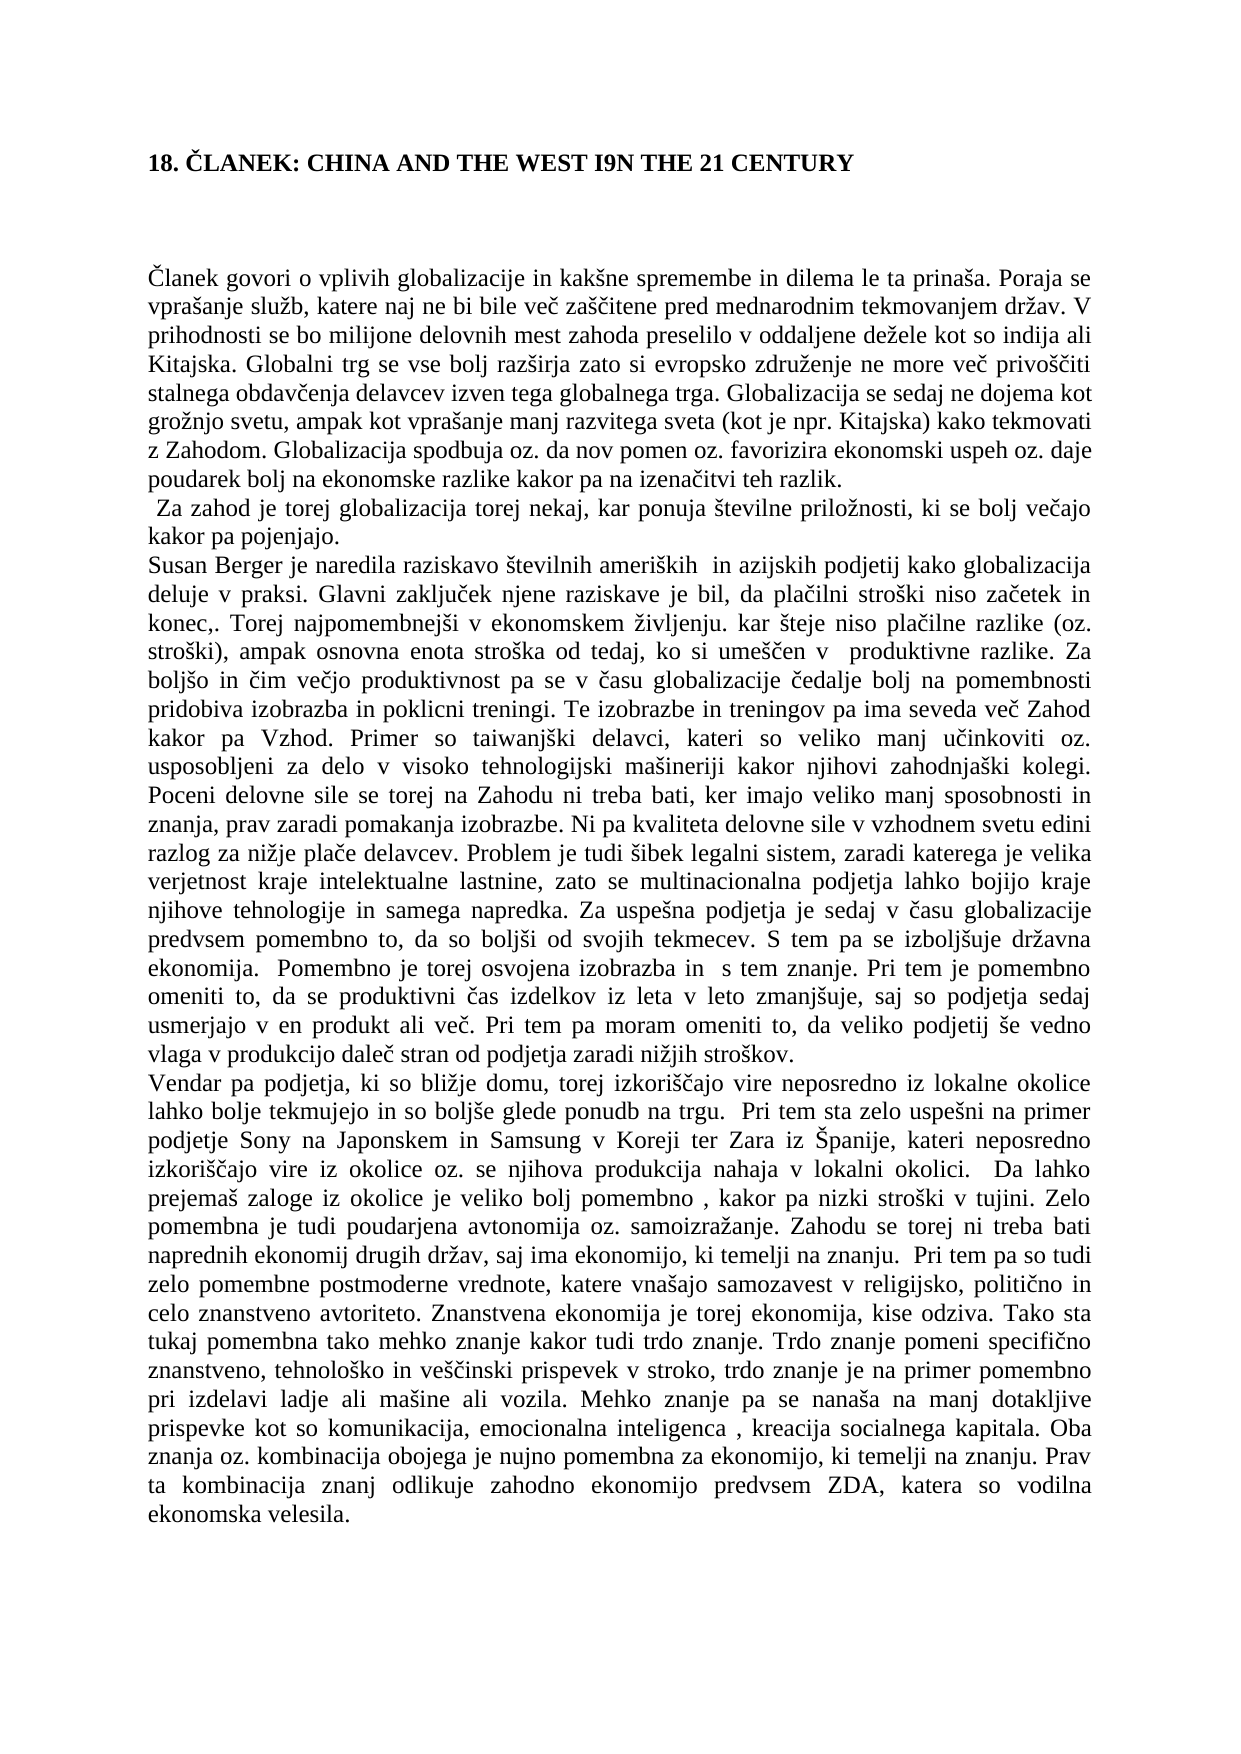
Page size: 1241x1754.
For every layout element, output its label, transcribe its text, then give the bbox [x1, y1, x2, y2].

text Za zahod je torej globalizacija torej nekaj, kar ponuja številne priložnosti, ki se bolj večajo kakor pa pojenjajo. [148, 493, 1092, 550]
text Susan Berger je naredila raziskavo številnih ameriških in azijskih podjetij kako globalizacija deluje v praksi. Glavni zaključek njene raziskave je bil, da plačilni stroški niso začetek in konec,. Torej najpomembnejši v ekonomskem življenju. kar šteje niso plačilne razlike (oz. stroški), ampak osnovna enota stroška od tedaj, ko si umeščen v produktivne razlike. Za boljšo in čim večjo produktivnost pa se v času globalizacije čedalje bolj na pomembnosti pridobiva izobrazba in poklicni treningi. Te izobrazbe in treningov pa ima seveda več Zahod kakor pa Vzhod. Primer so taiwanjški delavci, kateri so veliko manj učinkoviti oz. usposobljeni za delo v visoko tehnologijski mašineriji kakor njihovi zahodnjaški kolegi. Poceni delovne sile se torej na Zahodu ni treba bati, ker imajo veliko manj sposobnosti in znanja, prav zaradi pomakanja izobrazbe. Ni pa kvaliteta delovne sile v vzhodnem svetu edini razlog za nižje plače delavcev. Problem je tudi šibek legalni sistem, zaradi katerega je velika verjetnost kraje intelektualne lastnine, zato se multinacionalna podjetja lahko bojijo kraje njihove tehnologije in samega napredka. Za uspešna podjetja je sedaj v času globalizacije predvsem pomembno to, da so boljši od svojih tekmecev. S tem pa se izboljšuje državna ekonomija. Pomembno je torej osvojena izobrazba in s tem znanje. Pri tem je pomembno omeniti to, da se produktivni čas izdelkov iz leta v leto zmanjšuje, saj so podjetja sedaj usmerjajo v en produkt ali več. Pri tem pa moram omeniti to, da veliko podjetij še vedno vlaga v produkcijo daleč stran od podjetja zaradi nižjih stroškov. [148, 550, 1092, 1068]
text Vendar pa podjetja, ki so bližje domu, torej izkoriščajo vire neposredno iz lokalne okolice lahko bolje tekmujejo in so boljše glede ponudb na trgu. Pri tem sta zelo uspešni na primer podjetje Sony na Japonskem in Samsung v Koreji ter Zara iz Španije, kateri neposredno izkoriščajo vire iz okolice oz. se njihova produkcija nahaja v lokalni okolici. Da lahko prejemaš zaloge iz okolice je veliko bolj pomembno , kakor pa nizki stroški v tujini. Zelo pomembna je tudi poudarjena avtonomija oz. samoizražanje. Zahodu se torej ni treba bati naprednih ekonomij drugih držav, saj ima ekonomijo, ki temelji na znanju. Pri tem pa so tudi zelo pomembne postmoderne vrednote, katere vnašajo samozavest v religijsko, politično in celo znanstveno avtoriteto. Znanstvena ekonomija je torej ekonomija, kise odziva. Tako sta tukaj pomembna tako mehko znanje kakor tudi trdo znanje. Trdo znanje pomeni specifično znanstveno, tehnološko in veščinski prispevek v stroko, trdo znanje je na primer pomembno pri izdelavi ladje ali mašine ali vozila. Mehko znanje pa se nanaša na manj dotakljive prispevke kot so komunikacija, emocionalna inteligenca , kreacija socialnega kapitala. Oba znanja oz. kombinacija obojega je nujno pomembna za ekonomijo, ki temelji na znanju. Prav ta kombinacija znanj odlikuje zahodno ekonomijo predvsem ZDA, katera so vodilna ekonomska velesila. [148, 1068, 1092, 1528]
text Članek govori o vplivih globalizacije in kakšne spremembe in dilema le ta prinaša. Poraja se vprašanje služb, katere naj ne bi bile več zaščitene pred mednarodnim tekmovanjem držav. V prihodnosti se bo milijone delovnih mest zahoda preselilo v oddaljene dežele kot so indija ali Kitajska. Globalni trg se vse bolj razširja zato si evropsko združenje ne more več privoščiti stalnega obdavčenja delavcev izven tega globalnega trga. Globalizacija se sedaj ne dojema kot grožnjo svetu, ampak kot vprašanje manj razvitega sveta (kot je npr. Kitajska) kako tekmovati z Zahodom. Globalizacija spodbuja oz. da nov pomen oz. favorizira ekonomski uspeh oz. daje poudarek bolj na ekonomske razlike kakor pa na izenačitvi teh razlik. [148, 263, 1092, 493]
text 18. ČLANEK: CHINA AND THE WEST I9N THE 21 CENTURY [148, 148, 1092, 176]
